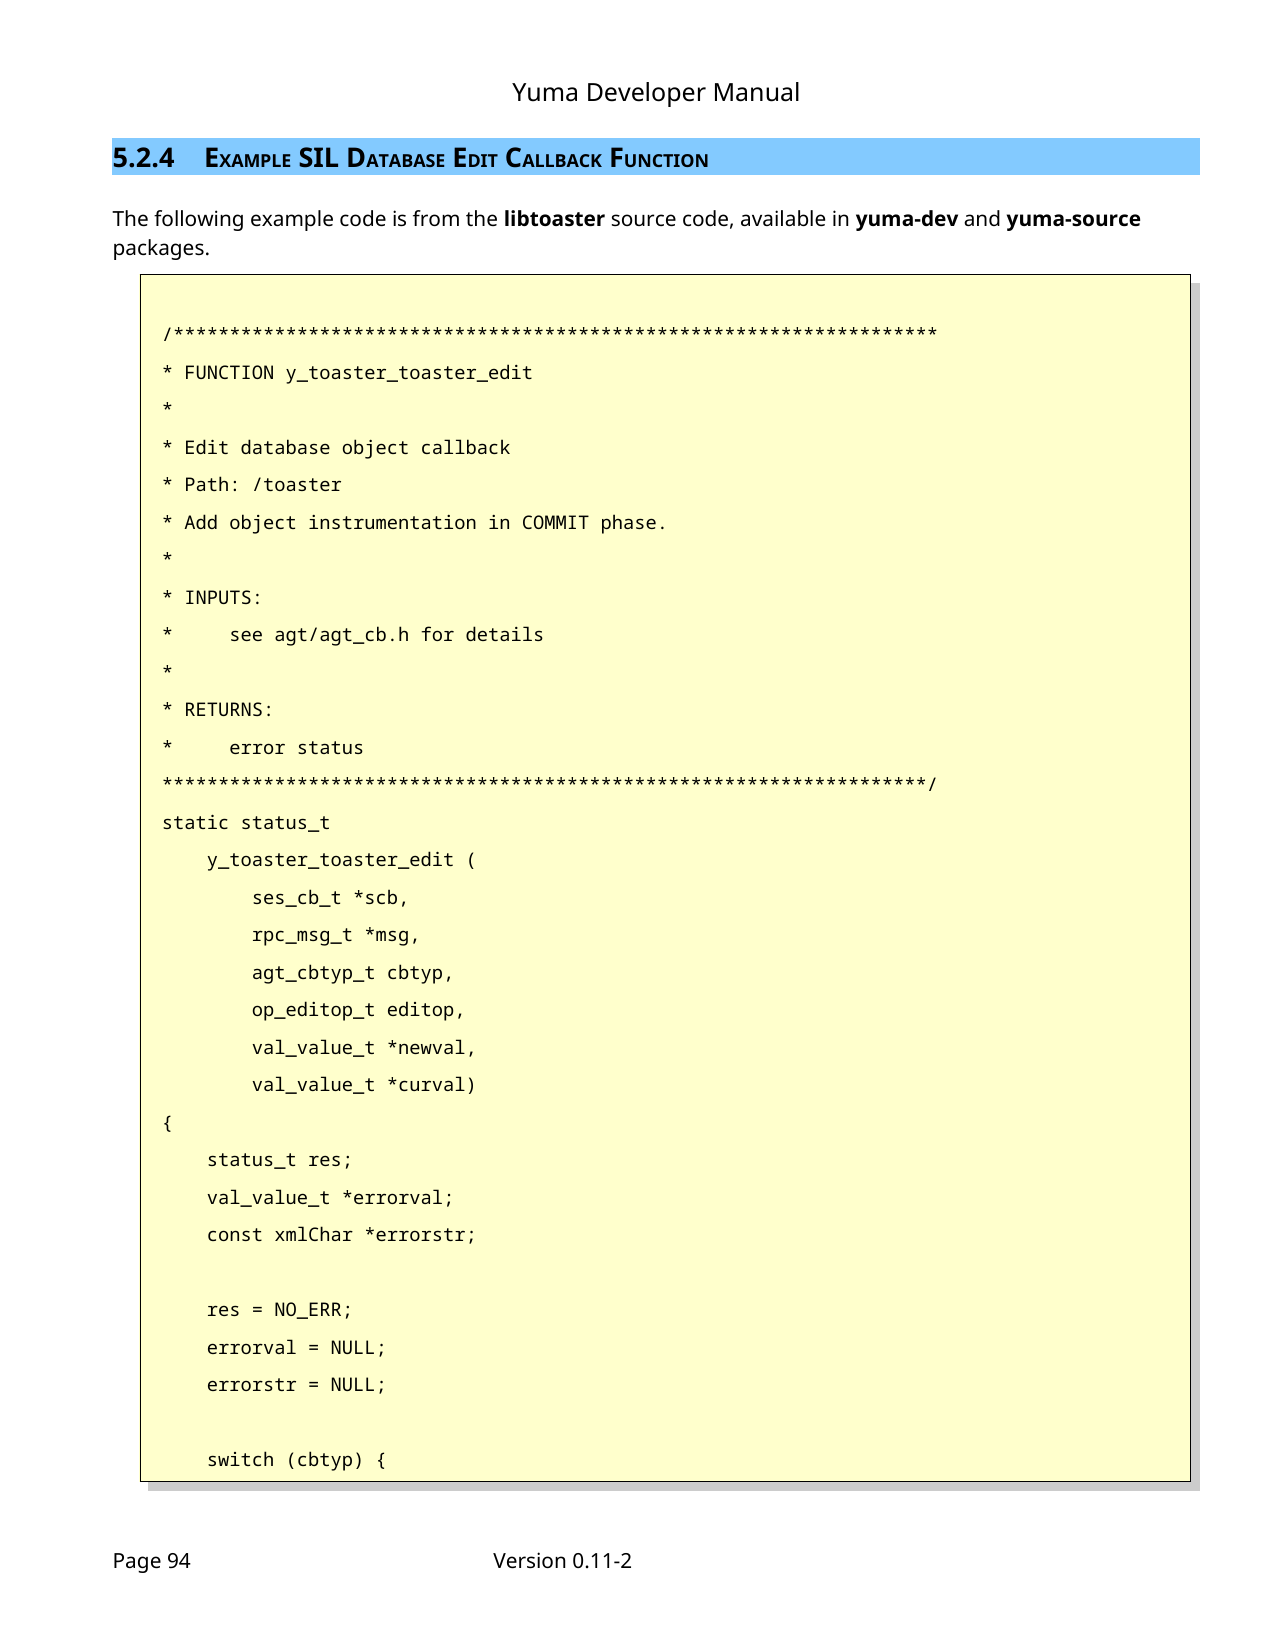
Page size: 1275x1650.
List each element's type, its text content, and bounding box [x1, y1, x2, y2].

text rpc_msg_t *msg, [141, 911, 1190, 947]
text res = NO_ERR; [141, 1286, 1190, 1322]
text * error status [141, 724, 1190, 759]
text const xmlChar *errorstr; [141, 1211, 1190, 1247]
text * FUNCTION y_toaster_toaster_edit [141, 349, 1190, 384]
text status_t res; [141, 1136, 1190, 1172]
text * [141, 649, 1190, 684]
text val_value_t *errorval; [141, 1174, 1190, 1209]
text * RETURNS: [141, 686, 1190, 722]
text * Add object instrumentation in COMMIT phase. [141, 499, 1190, 534]
text ses_cb_t *scb, [141, 874, 1190, 909]
text /******************************************************************** [141, 311, 1190, 347]
text * INPUTS: [141, 574, 1190, 609]
text * [141, 386, 1190, 422]
text The following example code is from the libtoaster source code, available in yuma-dev and yuma-source packages. [112, 204, 1200, 261]
text errorstr = NULL; [141, 1361, 1190, 1397]
text switch (cbtyp) { [141, 1436, 1190, 1481]
text errorval = NULL; [141, 1324, 1190, 1359]
text ********************************************************************/ [141, 761, 1190, 797]
text * see agt/agt_cb.h for details [141, 611, 1190, 647]
text * Path: /toaster [141, 461, 1190, 497]
text static status_t [141, 799, 1190, 834]
text op_editop_t editop, [141, 986, 1190, 1022]
text { [141, 1099, 1190, 1134]
text val_value_t *curval) [141, 1061, 1190, 1097]
text y_toaster_toaster_edit ( [141, 836, 1190, 872]
text * Edit database object callback [141, 424, 1190, 459]
text * [141, 536, 1190, 572]
text val_value_t *newval, [141, 1024, 1190, 1059]
text agt_cbtyp_t cbtyp, [141, 949, 1190, 984]
subtitle Example SIL Database Edit Callback Function [112, 138, 1200, 175]
